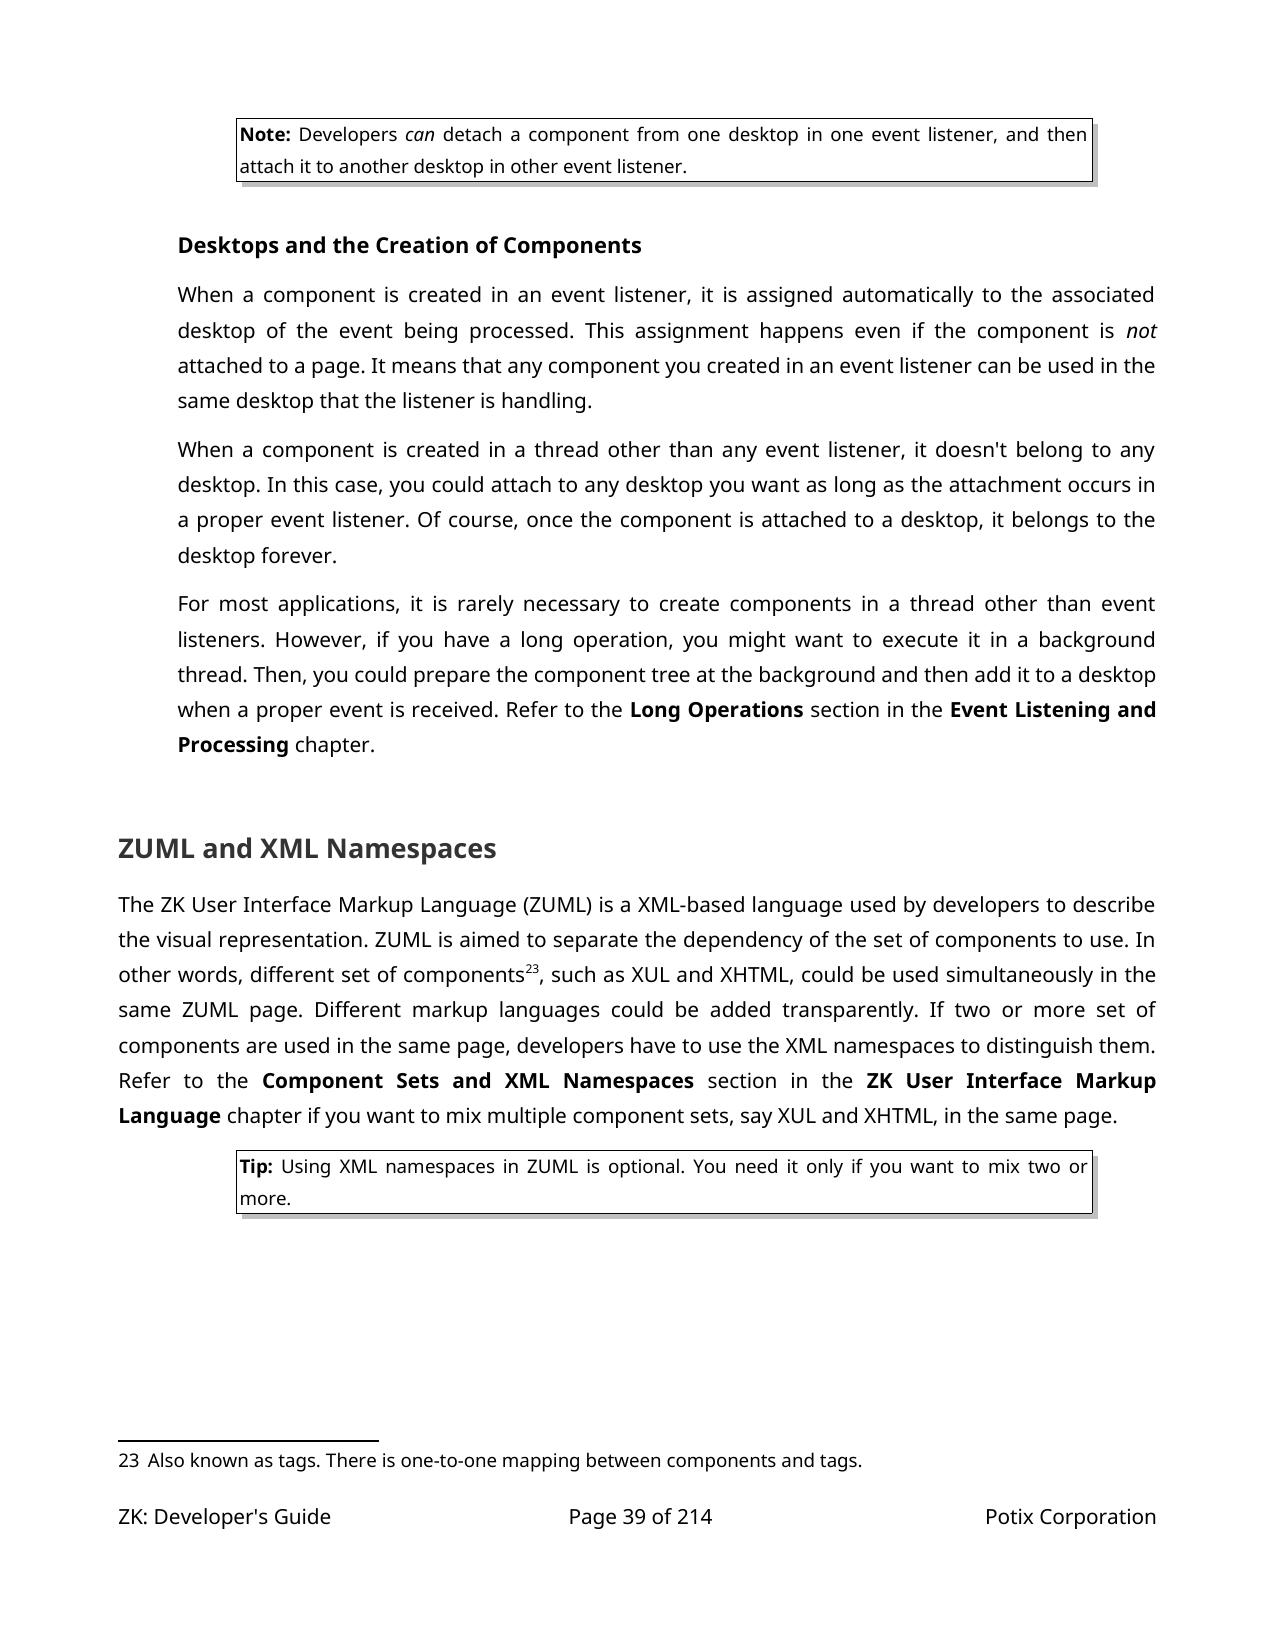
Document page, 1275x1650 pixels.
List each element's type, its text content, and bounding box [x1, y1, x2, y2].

text When a component is created in a thread other than any event listener, it doesn't belong to any desktop. In this case, you could attach to any desktop you want as long as the attachment occurs in a proper event listener. Of course, once the component is attached to a desktop, it belongs to the desktop forever. [177, 435, 1157, 569]
text Note: Developers can detach a component from one desktop in one event listener, and then attach it to another desktop in other event listener. [237, 119, 1092, 181]
text For most applications, it is rarely necessary to create components in a thread other than event listeners. However, if you have a long operation, you might want to execute it in a background thread. Then, you could prepare the component tree at the background and then add it to a desktop when a proper event is received. Refer to the Long Operations section in the Event Listening and Processing chapter. [177, 589, 1157, 759]
text When a component is created in an event listener, it is assigned automatically to the associated desktop of the event being processed. This assignment happens even if the component is not attached to a page. It means that any component you created in an event listener can be used in the same desktop that the listener is handling. [177, 281, 1157, 414]
subtitle ZUML and XML Namespaces [118, 829, 1157, 866]
subtitle Desktops and the Creation of Components [177, 230, 1157, 260]
text Also known as tags. There is one-to-one mapping between components and tags. [118, 1447, 1157, 1473]
text Tip: Using XML namespaces in ZUML is optional. You need it only if you want to mix two or more. [237, 1151, 1092, 1213]
text The ZK User Interface Markup Language (ZUML) is a XML-based language used by developers to describe the visual representation. ZUML is aimed to separate the dependency of the set of components to use. In other words, different set of components, such as XUL and XHTML, could be used simultaneously in the same ZUML page. Different markup languages could be added transparently. If two or more set of components are used in the same page, developers have to use the XML namespaces to distinguish them. Refer to the Component Sets and XML Namespaces section in the ZK User Interface Markup Language chapter if you want to mix multiple component sets, say XUL and XHTML, in the same page. [118, 890, 1157, 1129]
